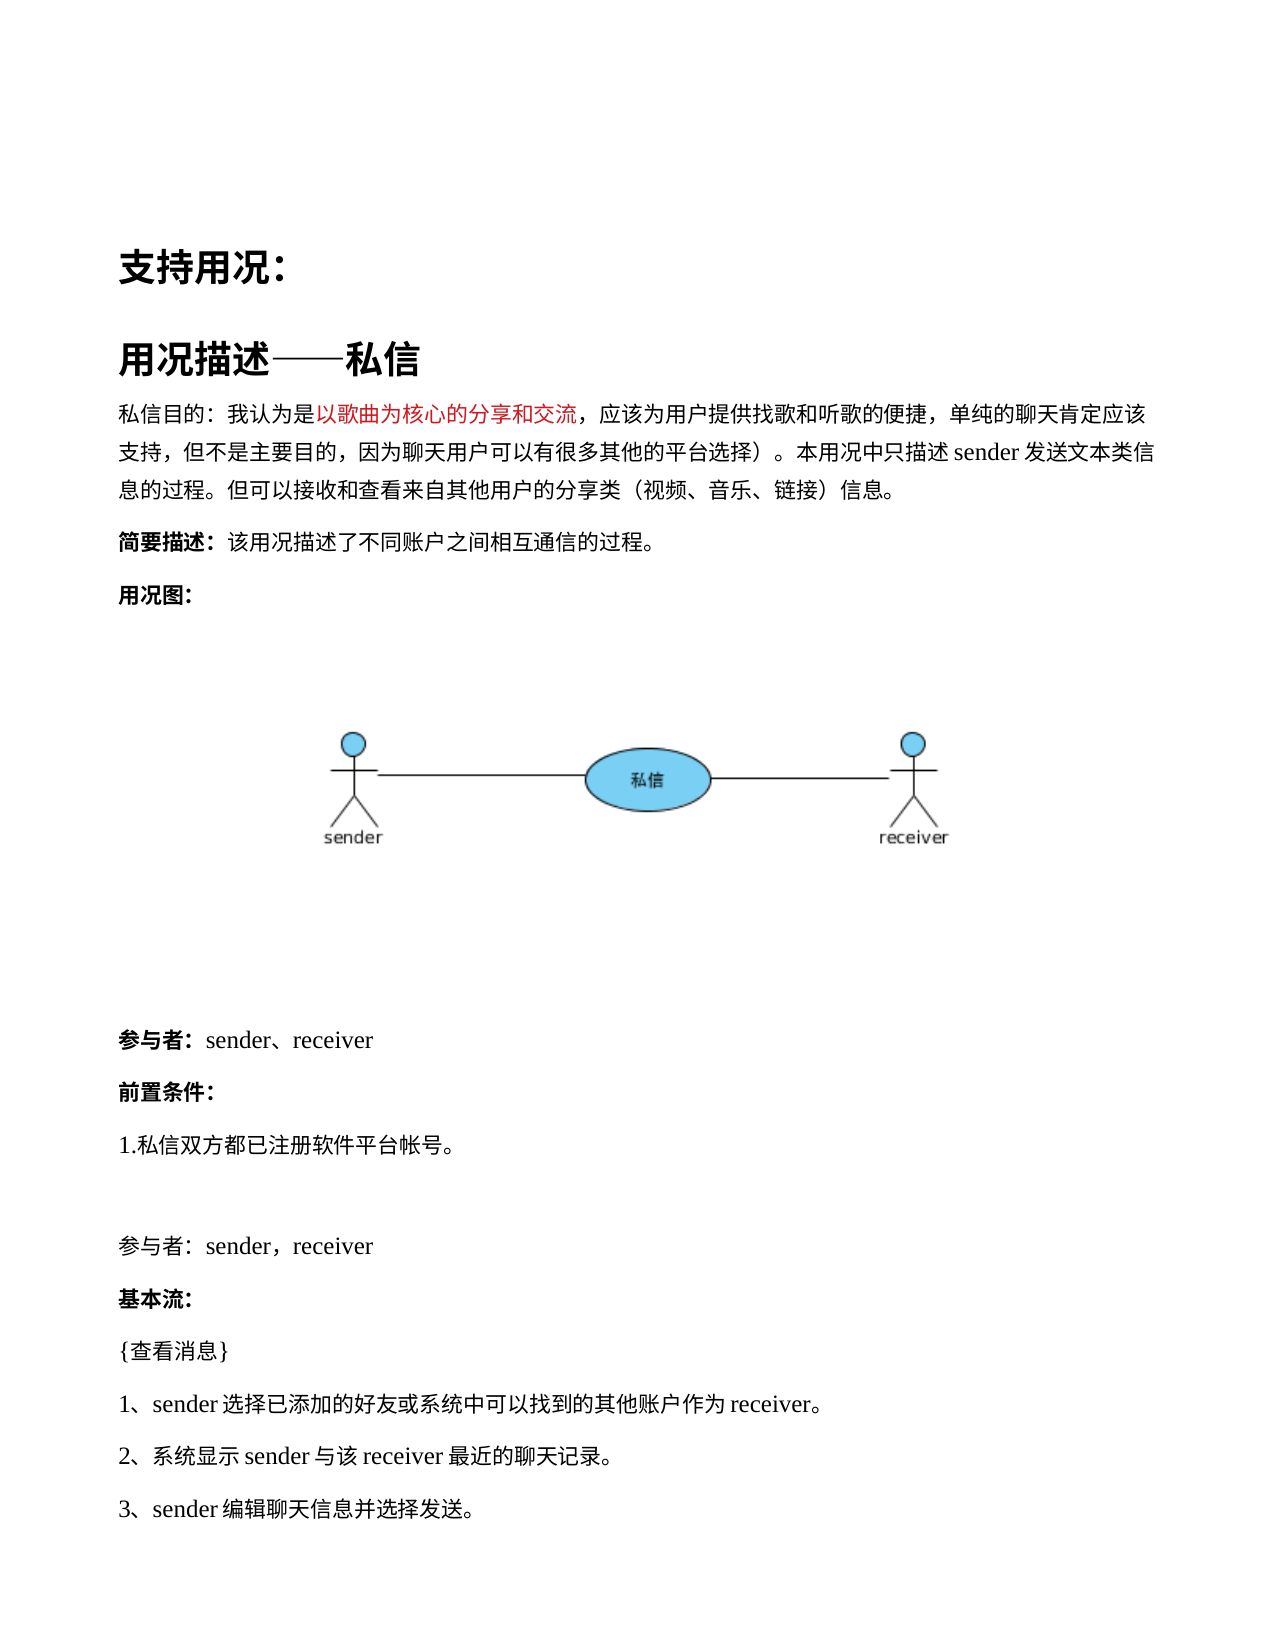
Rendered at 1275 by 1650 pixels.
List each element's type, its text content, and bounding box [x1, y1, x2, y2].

text 前置条件： [118, 1075, 1157, 1107]
text 用况图： [118, 578, 1157, 609]
text 参与者：sender、receiver [118, 1023, 1157, 1054]
text 参与者：sender，receiver [118, 1229, 1157, 1261]
text 私信目的：我认为是以歌曲为核心的分享和交流，应该为用户提供找歌和听歌的便捷，单纯的聊天肯定应该支持，但不是主要目的，因为聊天用户可以有很多其他的平台选择）。本用况中只描述sender发送文本类信息的过程。但可以接收和查看来自其他用户的分享类（视频、音乐、链接）信息。 [118, 397, 1157, 504]
subtitle 支持用况： [118, 237, 1157, 292]
text 简要描述：该用况描述了不同账户之间相互通信的过程。 [118, 525, 1157, 557]
text 2、系统显示sender与该receiver最近的聊天记录。 [118, 1439, 1157, 1471]
text {查看消息} [118, 1334, 1157, 1366]
subtitle 用况描述——私信 [118, 329, 1157, 384]
text 基本流： [118, 1282, 1157, 1313]
text 1.私信双方都已注册软件平台帐号。 [118, 1128, 1157, 1159]
text 3、sender编辑聊天信息并选择发送。 [118, 1492, 1157, 1523]
picture [260, 679, 1015, 897]
text 1、sender选择已添加的好友或系统中可以找到的其他账户作为receiver。 [118, 1387, 1157, 1418]
